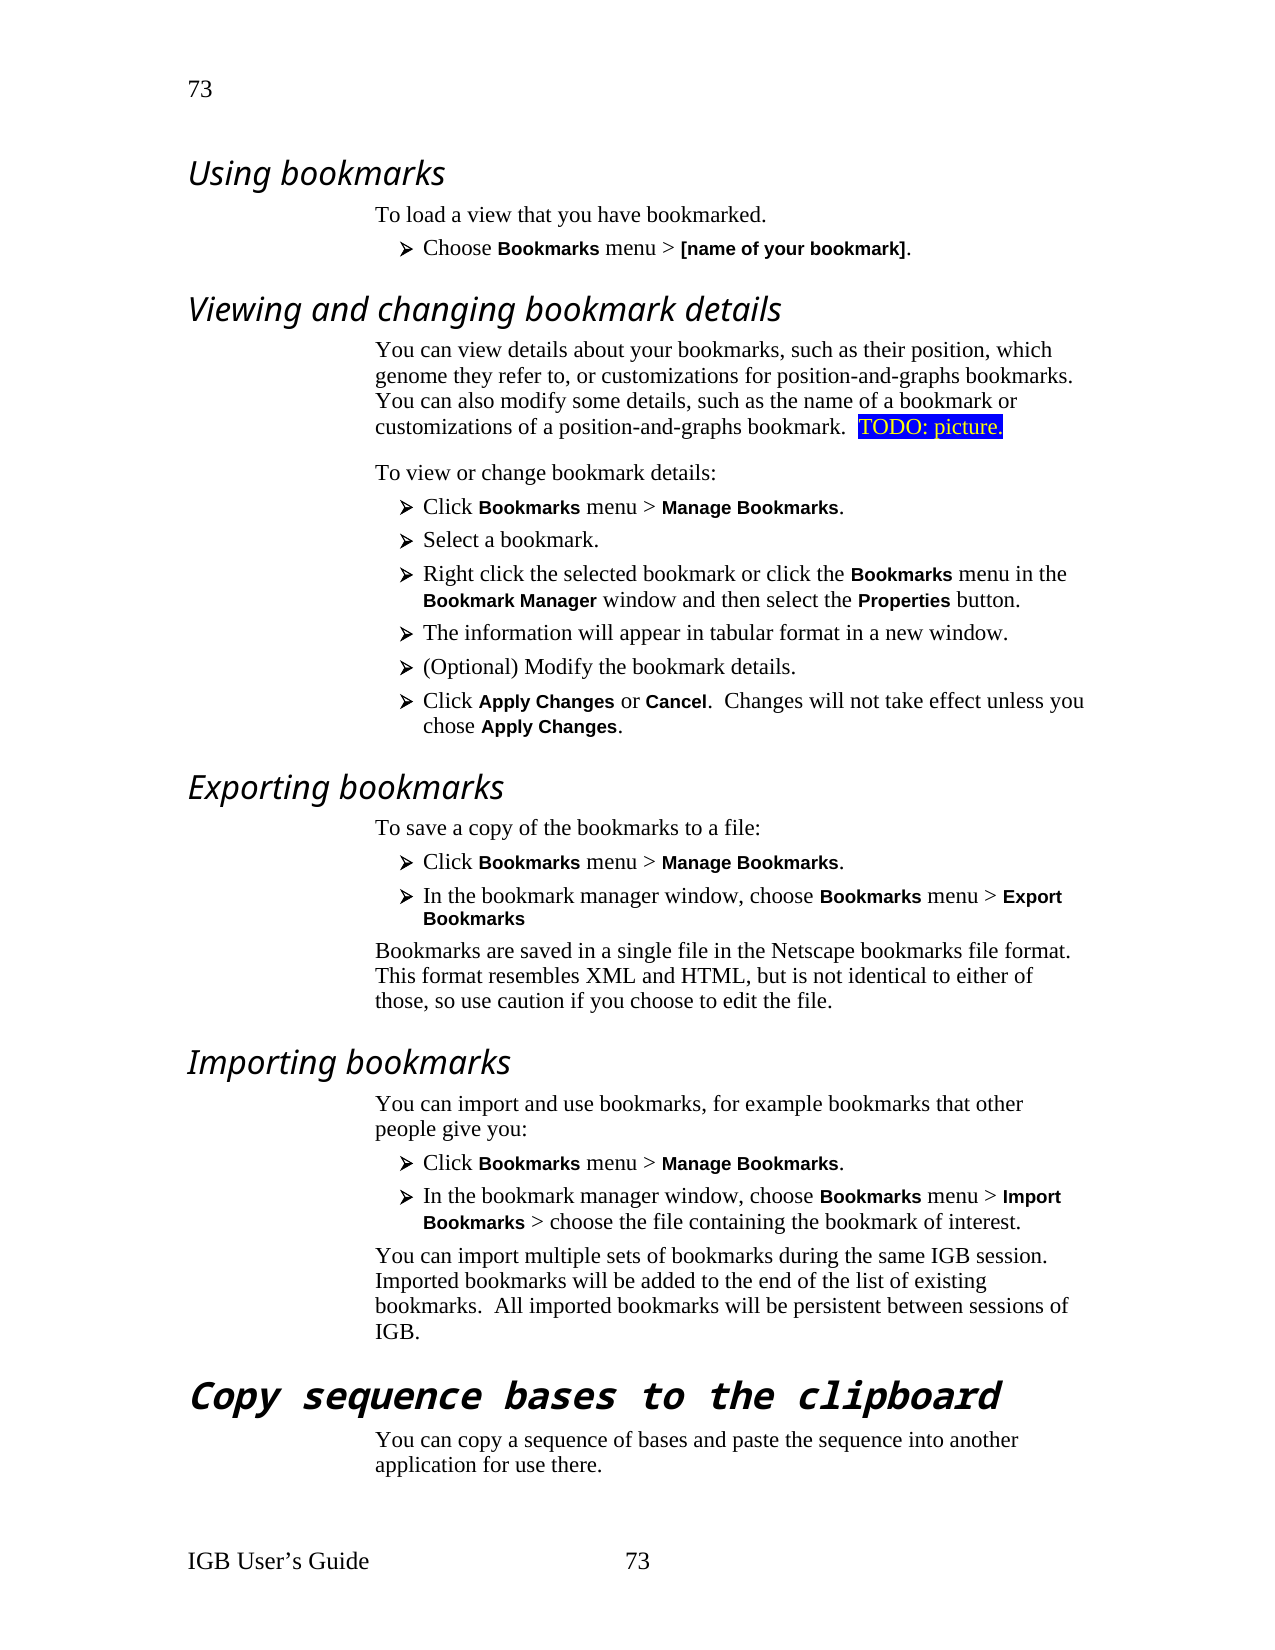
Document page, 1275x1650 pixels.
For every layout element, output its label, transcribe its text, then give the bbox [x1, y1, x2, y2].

list The information will appear in tabular format in a new window. [399, 620, 1087, 646]
text You can import multiple sets of bookmarks during the same IGB session. Imported bookmarks will be added to the end of the list of existing bookmarks. All imported bookmarks will be persistent between sessions of IGB. [375, 1243, 1087, 1344]
list Click Bookmarks menu > Manage Bookmarks. [399, 494, 1087, 519]
list Click Bookmarks menu > Manage Bookmarks. [399, 1150, 1087, 1175]
text You can import and use bookmarks, for example bookmarks that other people give you: [375, 1091, 1087, 1141]
list In the bookmark manager window, choose Bookmarks menu > Export Bookmarks [399, 883, 1087, 929]
subtitle Viewing and changing bookmark details [187, 286, 1087, 331]
list In the bookmark manager window, choose Bookmarks menu > Import Bookmarks > choose the file containing the bookmark of interest. [399, 1183, 1087, 1234]
list Click Bookmarks menu > Manage Bookmarks. [399, 849, 1087, 874]
list Right click the selected bookmark or click the Bookmarks menu in the Bookmark Manager window and then select the Properties button. [399, 561, 1087, 612]
text To load a view that you have bookmarked. [375, 202, 1087, 227]
subtitle Exporting bookmarks [187, 764, 1087, 809]
text You can copy a sequence of bases and paste the sequence into another application for use there. [375, 1427, 1087, 1477]
subtitle Copy sequence bases to the clipboard [187, 1369, 1087, 1420]
list Click Apply Changes or Cancel. Changes will not take effect unless you chose Apply Changes. [399, 688, 1087, 739]
subtitle Importing bookmarks [187, 1039, 1087, 1084]
subtitle Using bookmarks [187, 150, 1087, 195]
list Select a bookmark. [399, 527, 1087, 553]
list Choose Bookmarks menu > [name of your bookmark]. [399, 235, 1087, 261]
list (Optional) Modify the bookmark details. [399, 654, 1087, 679]
text You can view details about your bookmarks, such as their position, which genome they refer to, or customizations for position-and-graphs bookmarks. You can also modify some details, such as the name of a bookmark or customizations of a position-and-graphs bookmark. TODO: picture. [375, 337, 1087, 439]
text To view or change bookmark details: [375, 460, 1087, 485]
text Bookmarks are saved in a single file in the Netscape bookmarks file format. This format resembles XML and HTML, but is not identical to either of those, so use caution if you choose to edit the file. [375, 938, 1087, 1014]
text To save a copy of the bookmarks to a file: [375, 815, 1087, 841]
